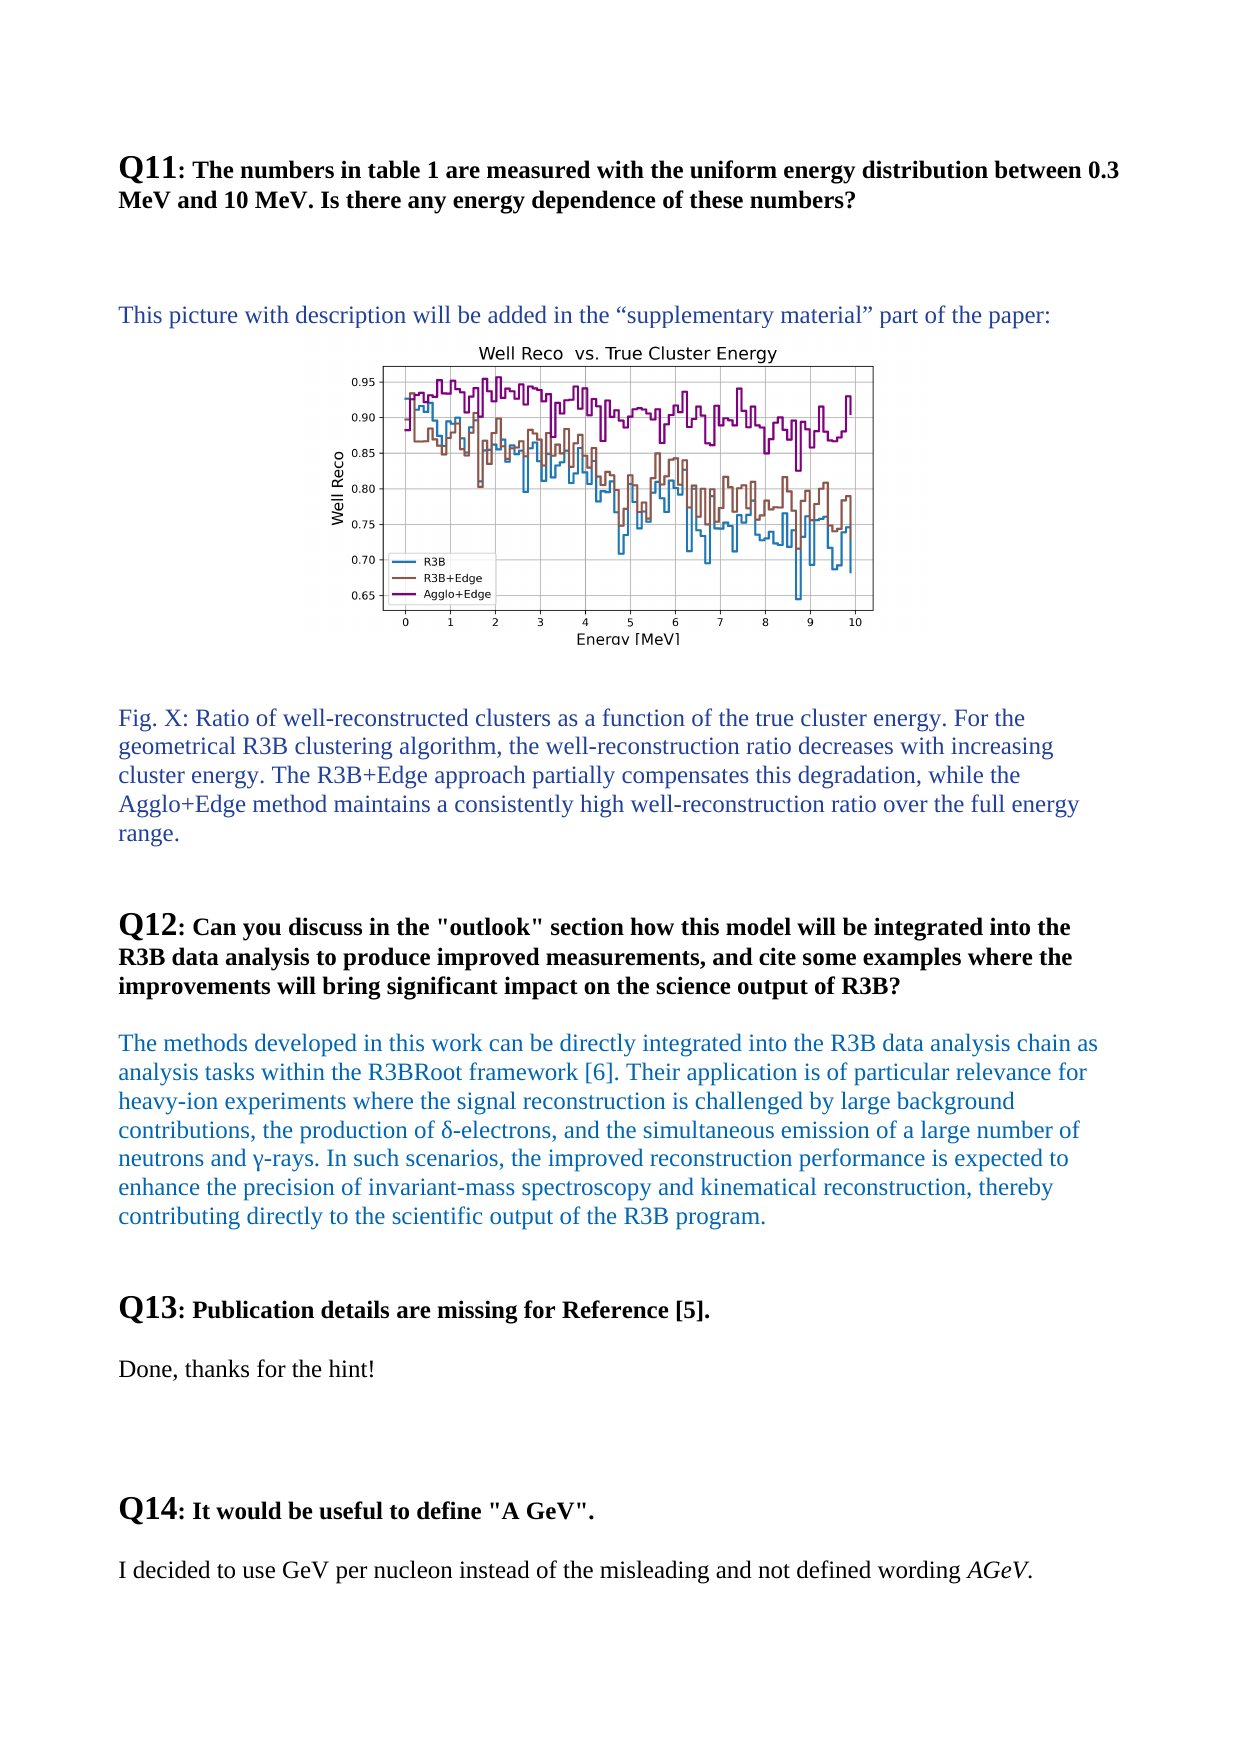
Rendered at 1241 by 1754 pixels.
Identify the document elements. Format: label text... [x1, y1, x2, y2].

text Done, thanks for the hint! [118, 1354, 1122, 1383]
text Q14: It would be useful to define "A GeV". [118, 1488, 1122, 1527]
text Q13: Publication details are missing for Reference [5]. [118, 1287, 1122, 1326]
text Fig. X: Ratio of well-reconstructed clusters as a function of the true cluster energy. For the geometrical R3B clustering algorithm, the well-reconstruction ratio decreases with increasing cluster energy. The R3B+Edge approach partially compensates this degradation, while the Agglo+Edge method maintains a consistently high well-reconstruction ratio over the full energy range. [118, 703, 1122, 846]
text Q12: Can you discuss in the "outlook" section how this model will be integrated into the R3B data analysis to produce improved measurements, and cite some examples where the improvements will bring significant impact on the science output of R3B? [118, 904, 1122, 1000]
picture [304, 328, 936, 645]
text I decided to use GeV per nucleon instead of the misleading and not defined wording AGeV. [118, 1556, 1122, 1584]
text Q11: The numbers in table 1 are measured with the uniform energy distribution between 0.3 MeV and 10 MeV. Is there any energy dependence of these numbers? [118, 147, 1122, 214]
text The methods developed in this work can be directly integrated into the R3B data analysis chain as analysis tasks within the R3BRoot framework [6]. Their application is of particular relevance for heavy-ion experiments where the signal reconstruction is challenged by large background contributions, the production of δ-electrons, and the simultaneous emission of a large number of neutrons and γ-rays. In such scenarios, the improved reconstruction performance is expected to enhance the precision of invariant-mass spectroscopy and kinematical reconstruction, thereby contributing directly to the scientific output of the R3B program. [118, 1028, 1122, 1230]
text This picture with description will be added in the “supplementary material” part of the paper: [118, 300, 1122, 329]
